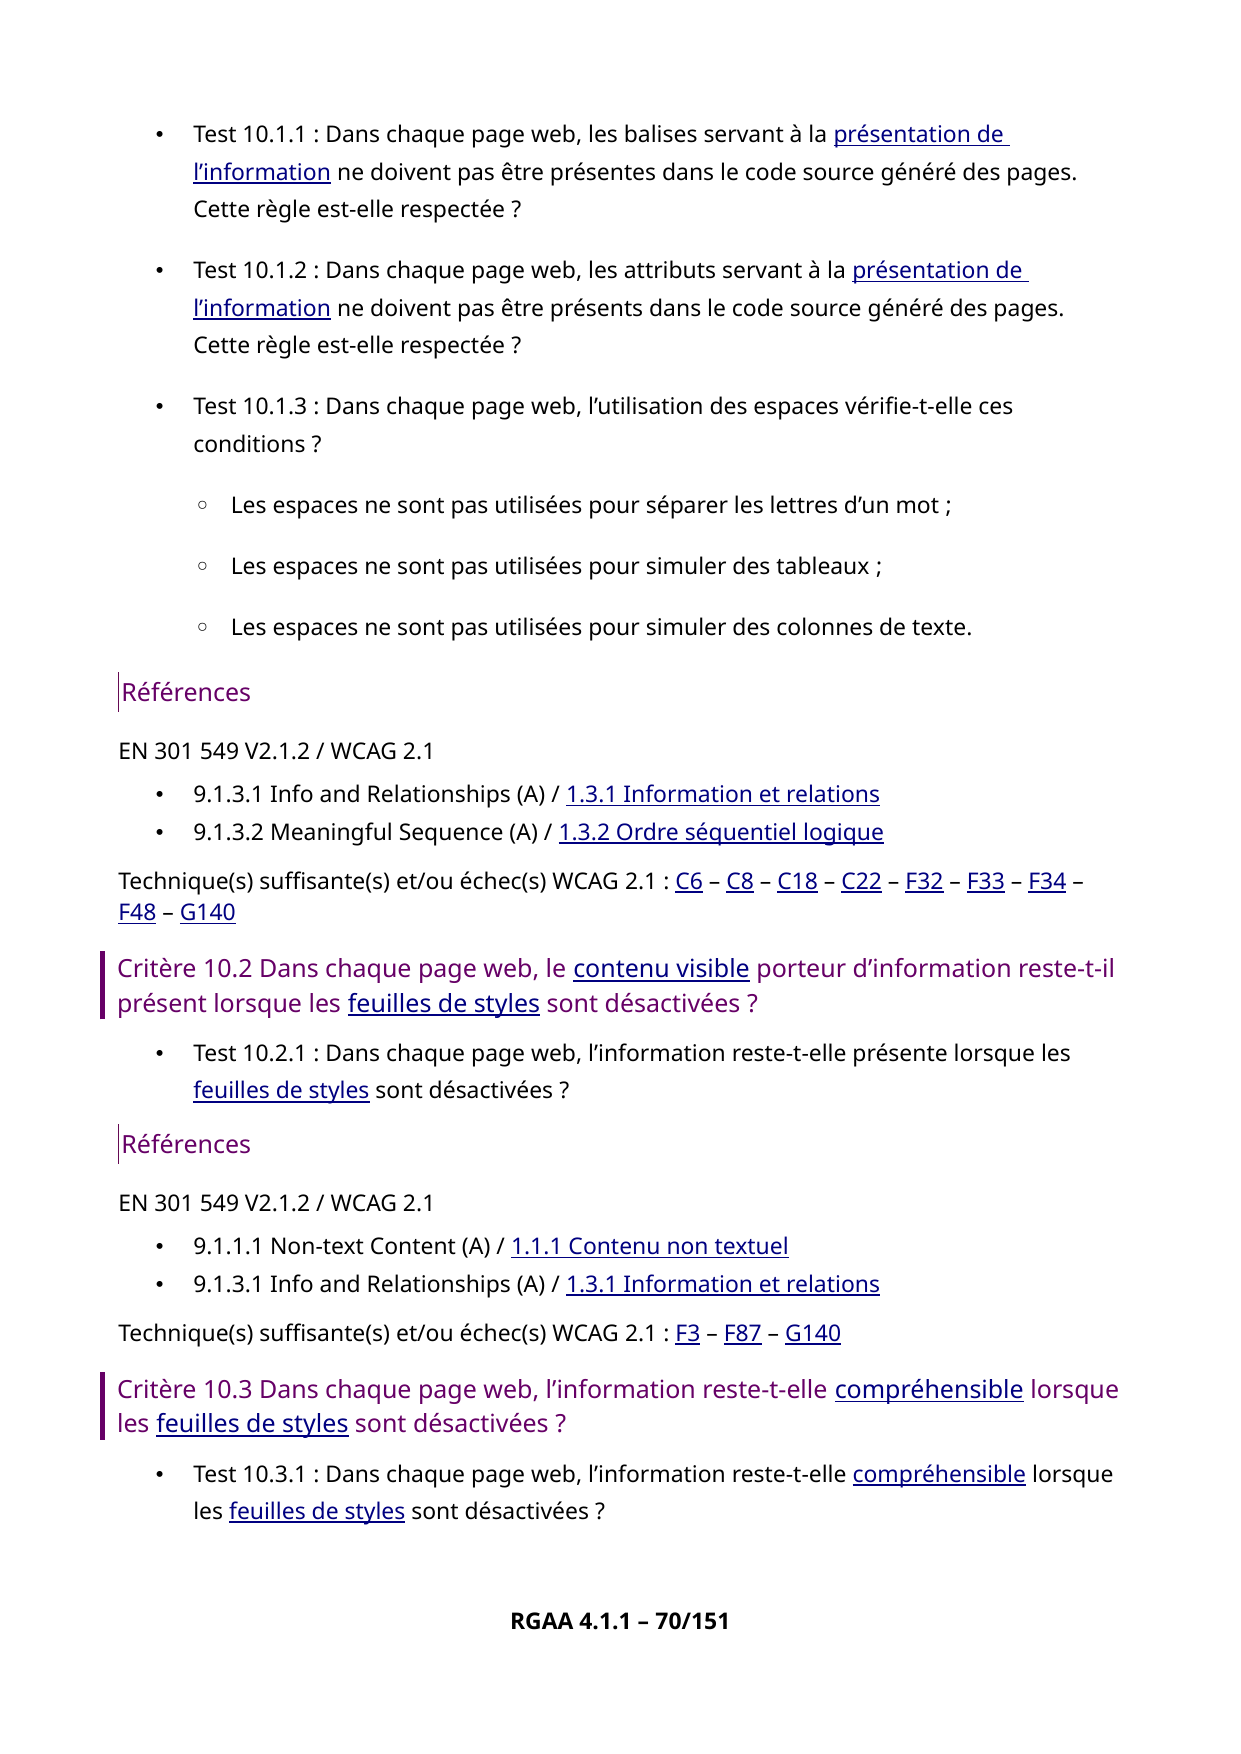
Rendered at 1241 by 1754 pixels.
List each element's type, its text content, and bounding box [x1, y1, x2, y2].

list 9.1.3.1 Info and Relationships (A) / 1.3.1 Information et relations [156, 778, 1122, 809]
list 9.1.3.2 Meaningful Sequence (A) / 1.3.2 Ordre séquentiel logique [156, 816, 1122, 847]
subtitle Critère 10.3 Dans chaque page web, l’information reste-t-elle compréhensible lorsque les feuilles de styles sont désactivées ? [105, 1372, 1122, 1440]
subtitle Critère 10.2 Dans chaque page web, le contenu visible porteur d’information reste-t-il présent lorsque les feuilles de styles sont désactivées ? [105, 951, 1122, 1019]
subtitle Références [119, 1124, 1122, 1164]
text Technique(s) suffisante(s) et/ou échec(s) WCAG 2.1 : F3 – F87 – G140 [118, 1317, 1122, 1348]
list 9.1.1.1 Non-text Content (A) / 1.1.1 Contenu non textuel [156, 1230, 1122, 1261]
list Test 10.3.1 : Dans chaque page web, l’information reste-t-elle compréhensible lorsque les feuilles de styles sont désactivées ? [156, 1458, 1122, 1526]
list Les espaces ne sont pas utilisées pour simuler des colonnes de texte. [193, 611, 1122, 642]
list Test 10.2.1 : Dans chaque page web, l’information reste-t-elle présente lorsque les feuilles de styles sont désactivées ? [156, 1037, 1122, 1106]
list Test 10.1.2 : Dans chaque page web, les attributs servant à la présentation de l’information ne doivent pas être présents dans le code source généré des pages. Cette règle est-elle respectée ? [156, 254, 1122, 360]
text Technique(s) suffisante(s) et/ou échec(s) WCAG 2.1 : C6 – C8 – C18 – C22 – F32 – F33 – F34 – F48 – G140 [118, 865, 1122, 928]
subtitle Références [119, 672, 1122, 712]
list 9.1.3.1 Info and Relationships (A) / 1.3.1 Information et relations [156, 1268, 1122, 1299]
text EN 301 549 V2.1.2 / WCAG 2.1 [118, 1187, 1122, 1218]
list Les espaces ne sont pas utilisées pour séparer les lettres d’un mot ; [193, 489, 1122, 520]
list Les espaces ne sont pas utilisées pour simuler des tableaux ; [193, 550, 1122, 581]
list Test 10.1.3 : Dans chaque page web, l’utilisation des espaces vérifie-t-elle ces conditions ? [156, 390, 1122, 459]
list Test 10.1.1 : Dans chaque page web, les balises servant à la présentation de l’information ne doivent pas être présentes dans le code source généré des pages. Cette règle est-elle respectée ? [156, 118, 1122, 224]
text EN 301 549 V2.1.2 / WCAG 2.1 [118, 735, 1122, 767]
